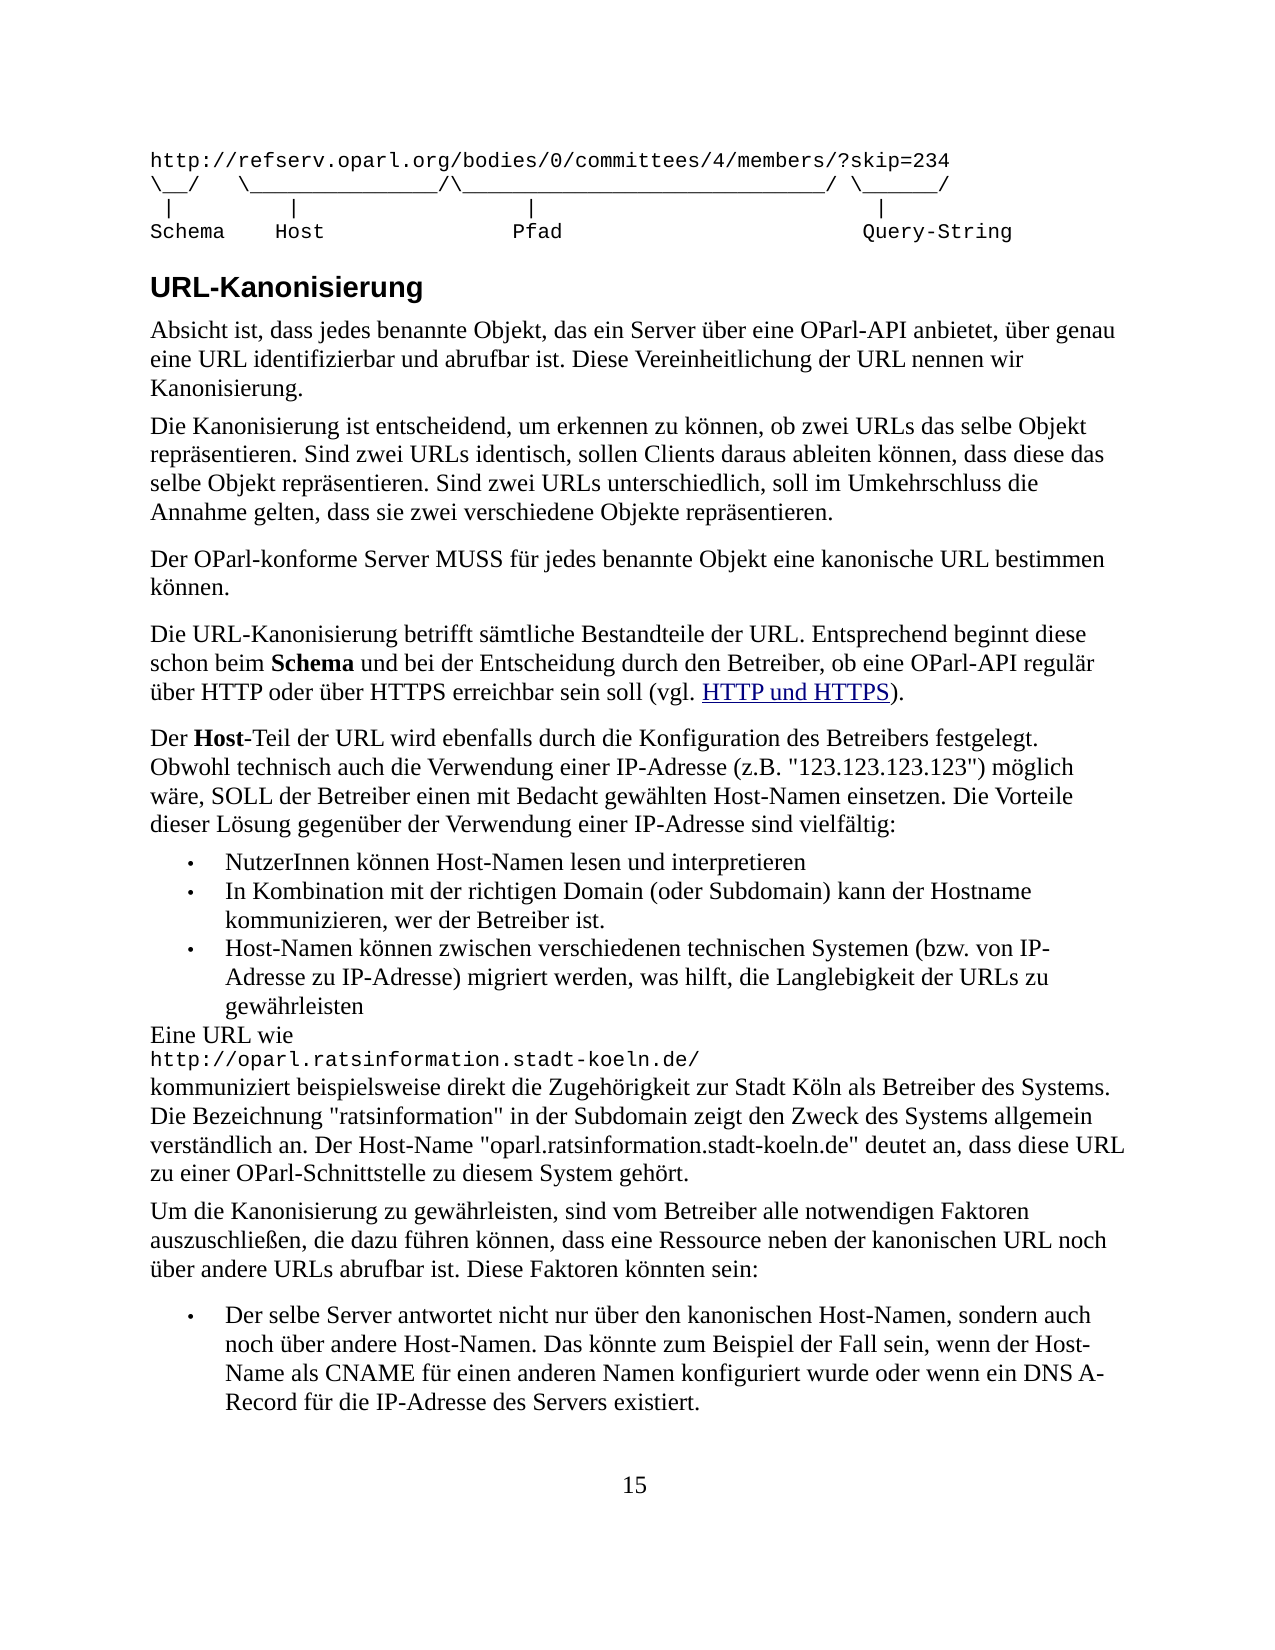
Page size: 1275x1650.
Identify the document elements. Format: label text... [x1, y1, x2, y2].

list Der selbe Server antwortet nicht nur über den kanonischen Host-Namen, sondern auch noch über andere Host-Namen. Das könnte zum Beispiel der Fall sein, wenn der Host-Name als CNAME für einen anderen Namen konfiguriert wurde oder wenn ein DNS A-Record für die IP-Adresse des Servers existiert. [187, 1300, 1125, 1415]
text http://refserv.oparl.org/bodies/0/committees/4/members/?skip=234 [150, 150, 1125, 174]
subtitle URL-Kanonisierung [150, 269, 1125, 303]
text Schema Host Pfad Query-String [150, 221, 1125, 244]
text http://oparl.ratsinformation.stadt-koeln.de/ [150, 1048, 1125, 1072]
text kommuniziert beispielsweise direkt die Zugehörigkeit zur Stadt Köln als Betreiber des Systems. Die Bezeichnung "ratsinformation" in der Subdomain zeigt den Zweck des Systems allgemein verständlich an. Der Host-Name "oparl.ratsinformation.stadt-koeln.de" deutet an, dass diese URL zu einer OParl-Schnittstelle zu diesem System gehört. [150, 1072, 1125, 1187]
list In Kombination mit der richtigen Domain (oder Subdomain) kann der Hostname kommunizieren, wer der Betreiber ist. [187, 876, 1125, 933]
text Um die Kanonisierung zu gewährleisten, sind vom Betreiber alle notwendigen Faktoren auszuschließen, die dazu führen können, dass eine Ressource neben der kanonischen URL noch über andere URLs abrufbar ist. Diese Faktoren könnten sein: [150, 1196, 1125, 1282]
list NutzerInnen können Host-Namen lesen und interpretieren [187, 847, 1125, 876]
list Host-Namen können zwischen verschiedenen technischen Systemen (bzw. von IP-Adresse zu IP-Adresse) migriert werden, was hilft, die Langlebigkeit der URLs zu gewährleisten [187, 933, 1125, 1020]
text Eine URL wie [150, 1020, 1125, 1048]
text Der Host-Teil der URL wird ebenfalls durch die Konfiguration des Betreibers festgelegt. Obwohl technisch auch die Verwendung einer IP-Adresse (z.B. "123.123.123.123") möglich wäre, SOLL der Betreiber einen mit Bedacht gewählten Host-Namen einsetzen. Die Vorteile dieser Lösung gegenüber der Verwendung einer IP-Adresse sind vielfältig: [150, 723, 1125, 838]
text Die Kanonisierung ist entscheidend, um erkennen zu können, ob zwei URLs das selbe Objekt repräsentieren. Sind zwei URLs identisch, sollen Clients daraus ableiten können, dass diese das selbe Objekt repräsentieren. Sind zwei URLs unterschiedlich, soll im Umkehrschluss die Annahme gelten, dass sie zwei verschiedene Objekte repräsentieren. [150, 411, 1125, 526]
text Absicht ist, dass jedes benannte Objekt, das ein Server über eine OParl-API anbietet, über genau eine URL identifizierbar und abrufbar ist. Diese Vereinheitlichung der URL nennen wir Kanonisierung. [150, 316, 1125, 402]
text Die URL-Kanonisierung betrifft sämtliche Bestandteile der URL. Entsprechend beginnt diese schon beim Schema und bei der Entscheidung durch den Betreiber, ob eine OParl-API regulär über HTTP oder über HTTPS erreichbar sein soll (vgl. HTTP und HTTPS). [150, 619, 1125, 705]
text \__/ \_______________/\_____________________________/ \______/ [150, 174, 1125, 197]
text Der OParl-konforme Server MUSS für jedes benannte Objekt eine kanonische URL bestimmen können. [150, 544, 1125, 601]
text | | | | [150, 197, 1125, 221]
